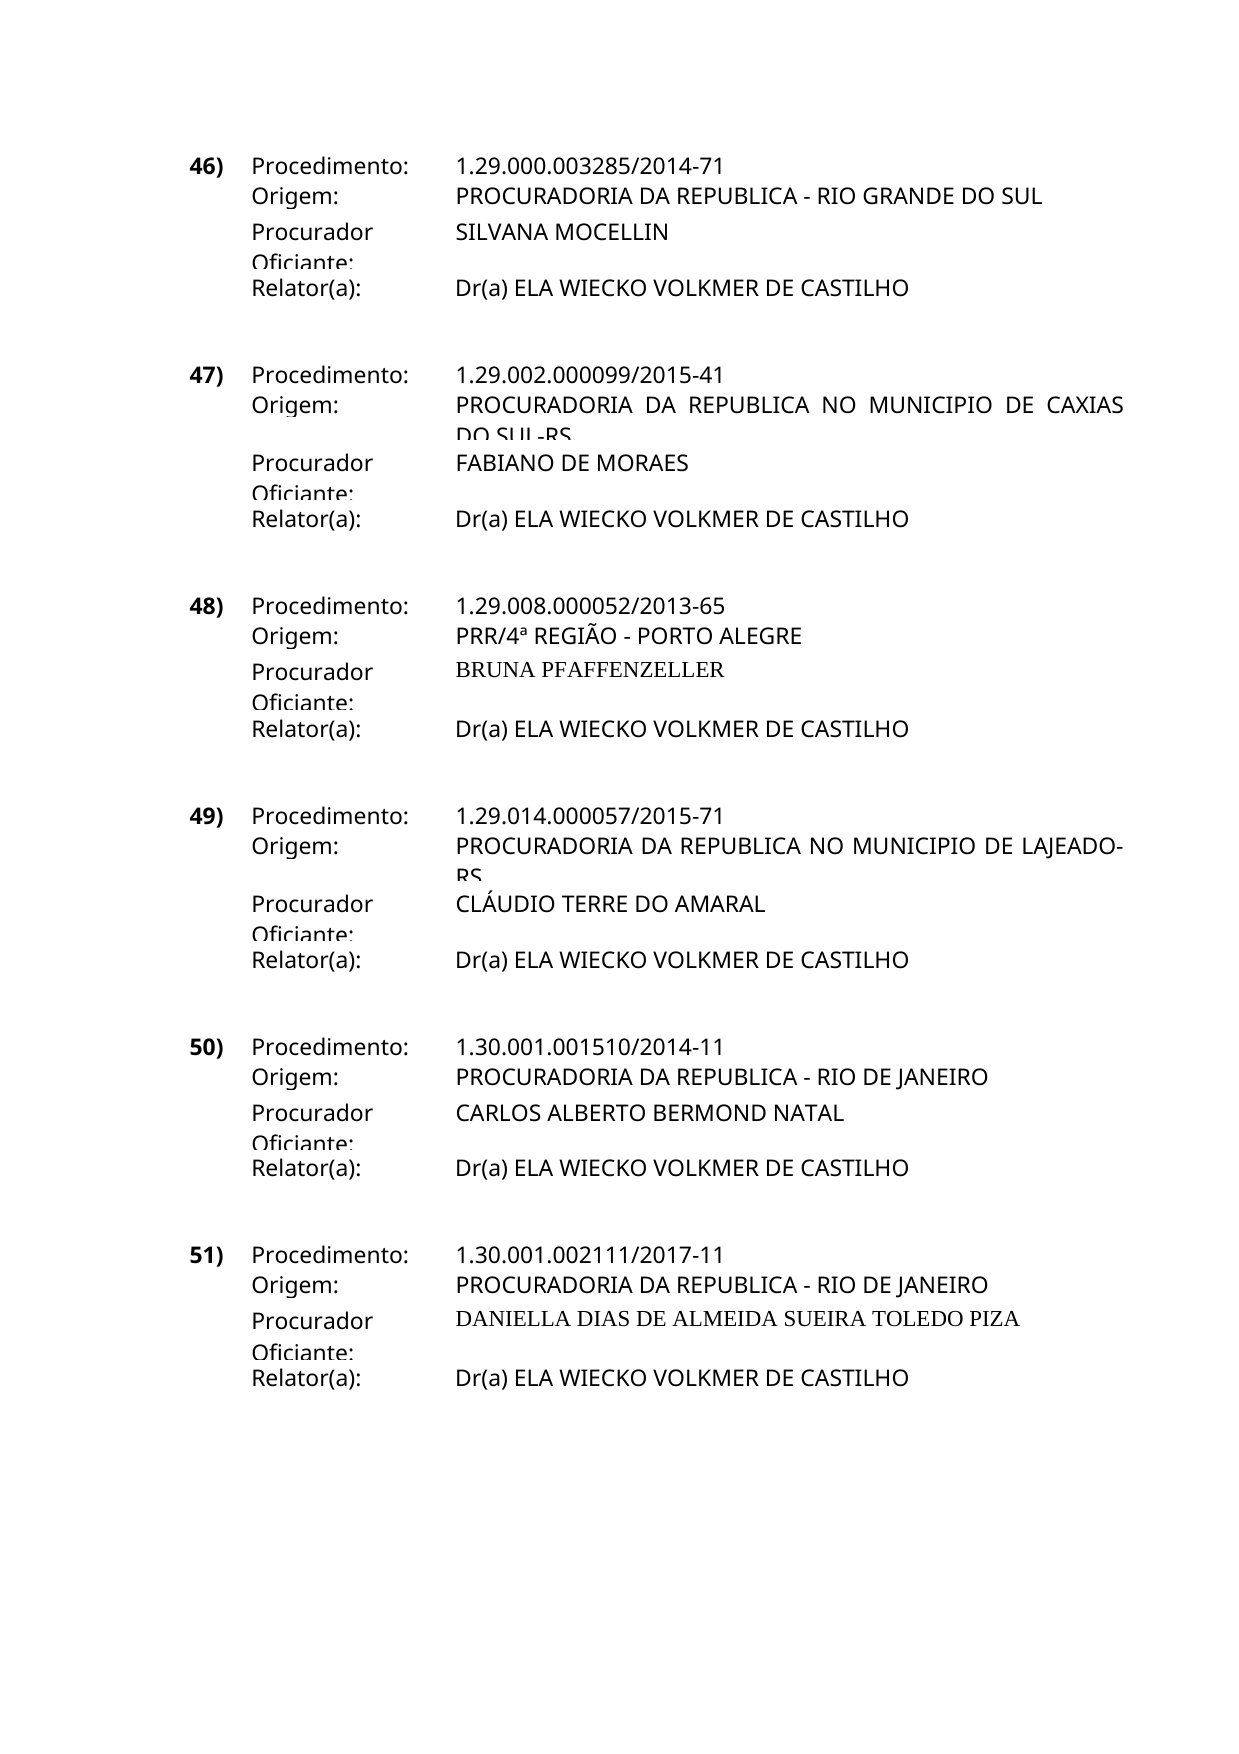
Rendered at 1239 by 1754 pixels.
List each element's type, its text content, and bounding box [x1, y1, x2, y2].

table_cell Origem: [251, 830, 455, 858]
table_header Relator(a): [251, 503, 455, 531]
table_cell FABIANO DE MORAES [455, 447, 1124, 498]
table_cell [0, 974, 189, 1031]
table_cell Origem: [251, 1269, 455, 1298]
table_cell [189, 656, 251, 709]
table_header Dr(a) ELA WIECKO VOLKMER DE CASTILHO [455, 1152, 1122, 1181]
table_cell [0, 1269, 189, 1298]
table_cell [189, 302, 251, 358]
table_header Dr(a) ELA WIECKO VOLKMER DE CASTILHO [455, 272, 1122, 300]
table_cell [1125, 209, 1239, 216]
table_cell [251, 974, 455, 1031]
table_cell [189, 1061, 251, 1089]
table_cell Procurador Oficiante: [251, 1097, 455, 1149]
table_cell [455, 302, 1124, 358]
table_cell [189, 1298, 251, 1305]
table_cell [1125, 743, 1239, 799]
table_cell [251, 209, 455, 216]
table_cell [1125, 1089, 1239, 1097]
table_cell [0, 590, 189, 618]
table_header [189, 0, 251, 150]
table_cell Procedimento: [251, 1031, 455, 1059]
table_cell DANIELLA DIAS DE ALMEIDA SUEIRA TOLEDO PIZA [455, 1305, 1124, 1359]
table_cell 46) [189, 150, 251, 178]
table_cell [189, 1305, 251, 1359]
table_cell [0, 830, 189, 858]
table_cell [251, 648, 455, 656]
table_header [1125, 0, 1239, 150]
table_cell [1125, 1239, 1239, 1268]
table_cell [1125, 272, 1239, 302]
table_cell [0, 533, 189, 589]
table_cell [189, 1269, 251, 1298]
table_cell [0, 1182, 189, 1239]
table_cell Procurador Oficiante: [251, 656, 455, 709]
table_cell [1125, 1269, 1239, 1298]
table_cell [1125, 881, 1239, 888]
table_cell Procedimento: [251, 590, 455, 618]
table_cell BRUNA PFAFFENZELLER [455, 656, 1124, 709]
table_cell PROCURADORIA DA REPUBLICA - RIO DE JANEIRO [455, 1269, 1124, 1298]
table_cell [189, 533, 251, 589]
table_cell [1125, 503, 1239, 533]
table_cell [251, 881, 455, 888]
table_cell [189, 440, 251, 447]
table_cell [1125, 180, 1239, 208]
table_cell [251, 533, 455, 589]
table_header Relator(a): [251, 1152, 455, 1181]
table_cell [189, 888, 251, 939]
table_cell 1.29.000.003285/2014-71 [455, 150, 1124, 178]
table_cell Procurador Oficiante: [251, 447, 455, 499]
table_cell [189, 447, 251, 498]
table_cell [1125, 888, 1239, 939]
table_header Relator(a): [251, 944, 455, 972]
table_cell [0, 447, 189, 498]
table_cell [1125, 1061, 1239, 1089]
table_cell [1125, 858, 1239, 881]
table_cell [189, 620, 251, 648]
table_cell [0, 800, 189, 828]
table_cell 48) [189, 590, 251, 618]
table_cell [455, 743, 1124, 799]
table_cell [189, 858, 251, 881]
table_cell [455, 209, 1124, 216]
table_cell [1125, 150, 1239, 178]
table_cell [1125, 447, 1239, 498]
table_cell Procurador Oficiante: [251, 888, 455, 941]
table_header [251, 0, 455, 150]
table_cell [1125, 389, 1239, 417]
table_cell Procurador Oficiante: [251, 216, 455, 268]
table_cell [1125, 216, 1239, 267]
table_cell [0, 648, 189, 656]
table_cell [0, 1061, 189, 1089]
table_cell [189, 209, 251, 216]
table_cell [455, 648, 1124, 656]
table_cell [189, 1182, 251, 1239]
table_cell [1125, 1298, 1239, 1305]
table_cell [189, 417, 251, 439]
table_cell [0, 272, 189, 302]
table_cell [1125, 713, 1239, 743]
table_cell [1125, 302, 1239, 358]
table_cell [0, 881, 189, 888]
table_cell Procurador Oficiante: [251, 1305, 455, 1359]
table_cell [0, 1152, 189, 1182]
table_cell [1125, 1305, 1239, 1359]
table_cell [0, 417, 189, 439]
table_header Relator(a): [251, 272, 455, 300]
table_cell [1125, 1152, 1239, 1182]
table_cell Origem: [251, 620, 455, 648]
table_header [0, 0, 189, 150]
table_cell [189, 830, 251, 858]
table_cell [0, 389, 189, 417]
table_cell [0, 944, 189, 974]
table_cell PROCURADORIA DA REPUBLICA - RIO GRANDE DO SUL [455, 180, 1124, 208]
table_cell [0, 503, 189, 533]
table_cell [251, 1182, 455, 1239]
table_cell 49) [189, 800, 251, 828]
table_cell [0, 1031, 189, 1059]
table_cell 47) [189, 359, 251, 387]
table_cell SILVANA MOCELLIN [455, 216, 1124, 267]
table_cell Procedimento: [251, 1239, 455, 1268]
table_cell [455, 1089, 1124, 1097]
table_cell [1125, 359, 1239, 387]
table_cell [1125, 830, 1239, 858]
table_cell [0, 713, 189, 743]
table_cell [189, 1097, 251, 1148]
table_cell [189, 272, 251, 302]
table_cell [1125, 417, 1239, 439]
table_cell [189, 1089, 251, 1097]
table_cell [455, 1298, 1124, 1305]
table_cell 50) [189, 1031, 251, 1059]
table_cell [189, 743, 251, 799]
table_header Dr(a) ELA WIECKO VOLKMER DE CASTILHO [455, 503, 1122, 531]
table_cell 1.29.008.000052/2013-65 [455, 590, 1124, 618]
table_cell [0, 858, 189, 881]
table_cell CARLOS ALBERTO BERMOND NATAL [455, 1097, 1124, 1148]
table_cell [189, 881, 251, 888]
table_cell [251, 417, 455, 439]
table_cell [0, 1089, 189, 1097]
table_cell [0, 1239, 189, 1268]
table_cell [0, 656, 189, 709]
table_cell [0, 216, 189, 267]
table_cell [0, 150, 189, 178]
table_cell [189, 180, 251, 208]
table_cell [1125, 440, 1239, 447]
table_cell PROCURADORIA DA REPUBLICA - RIO DE JANEIRO [455, 1061, 1124, 1089]
table_cell [1125, 1097, 1239, 1148]
table_cell CLÁUDIO TERRE DO AMARAL [455, 888, 1124, 939]
table_cell [0, 620, 189, 648]
table_cell [1125, 590, 1239, 618]
table_cell [455, 974, 1124, 1031]
table_cell [0, 1097, 189, 1148]
table_cell Origem: [251, 1061, 455, 1089]
table_cell [189, 503, 251, 533]
table_cell [251, 1089, 455, 1097]
table_cell [1125, 1182, 1239, 1239]
table_cell [0, 359, 189, 387]
table_cell Procedimento: [251, 800, 455, 828]
table_cell [251, 1298, 455, 1305]
table_cell [251, 743, 455, 799]
table_cell PRR/4ª REGIÃO - PORTO ALEGRE [455, 620, 1124, 648]
table_cell [189, 1362, 251, 1392]
table_cell [1125, 944, 1239, 974]
table_cell PROCURADORIA DA REPUBLICA NO MUNICIPIO DE CAXIAS DO SUL-RS [455, 389, 1124, 439]
table_cell [0, 180, 189, 208]
table_header Relator(a): [251, 1362, 455, 1391]
table_cell 51) [189, 1239, 251, 1268]
table_cell 1.30.001.002111/2017-11 [455, 1239, 1124, 1268]
table_cell [0, 209, 189, 216]
table_cell [189, 1152, 251, 1182]
table_header Dr(a) ELA WIECKO VOLKMER DE CASTILHO [455, 713, 1122, 741]
table_cell Procedimento: [251, 150, 455, 178]
table_header Dr(a) ELA WIECKO VOLKMER DE CASTILHO [455, 944, 1122, 972]
table_cell [251, 440, 455, 447]
table_header Relator(a): [251, 713, 455, 741]
table_cell [189, 974, 251, 1031]
table_header Dr(a) ELA WIECKO VOLKMER DE CASTILHO [455, 1362, 1122, 1391]
table_cell [189, 944, 251, 974]
table_cell [455, 881, 1124, 888]
table_cell [455, 1182, 1124, 1239]
table_cell [251, 858, 455, 881]
table_cell [0, 302, 189, 358]
table_cell [189, 216, 251, 267]
table_cell [0, 440, 189, 447]
table_cell [0, 1362, 189, 1392]
table_cell [1125, 1362, 1239, 1392]
table_cell [1125, 648, 1239, 656]
table_cell [189, 648, 251, 656]
table_cell 1.29.002.000099/2015-41 [455, 359, 1124, 387]
table_cell [0, 1305, 189, 1359]
table_cell [455, 533, 1124, 589]
table_cell [0, 1298, 189, 1305]
table_cell Procedimento: [251, 359, 455, 387]
table_cell [1125, 656, 1239, 709]
table_cell Origem: [251, 389, 455, 417]
table_cell Origem: [251, 180, 455, 208]
table_cell 1.29.014.000057/2015-71 [455, 800, 1124, 828]
table_cell [189, 389, 251, 417]
table_cell 1.30.001.001510/2014-11 [455, 1031, 1124, 1059]
table_cell [189, 713, 251, 743]
table_cell [0, 743, 189, 799]
table_cell [0, 888, 189, 939]
table_cell PROCURADORIA DA REPUBLICA NO MUNICIPIO DE LAJEADO-RS [455, 830, 1124, 881]
table_cell [251, 302, 455, 358]
table_cell [455, 440, 1124, 447]
table_cell [1125, 974, 1239, 1031]
table_cell [1125, 1031, 1239, 1059]
table_cell [1125, 800, 1239, 828]
table_header [455, 0, 1124, 150]
table_cell [1125, 533, 1239, 589]
table_cell [1125, 620, 1239, 648]
